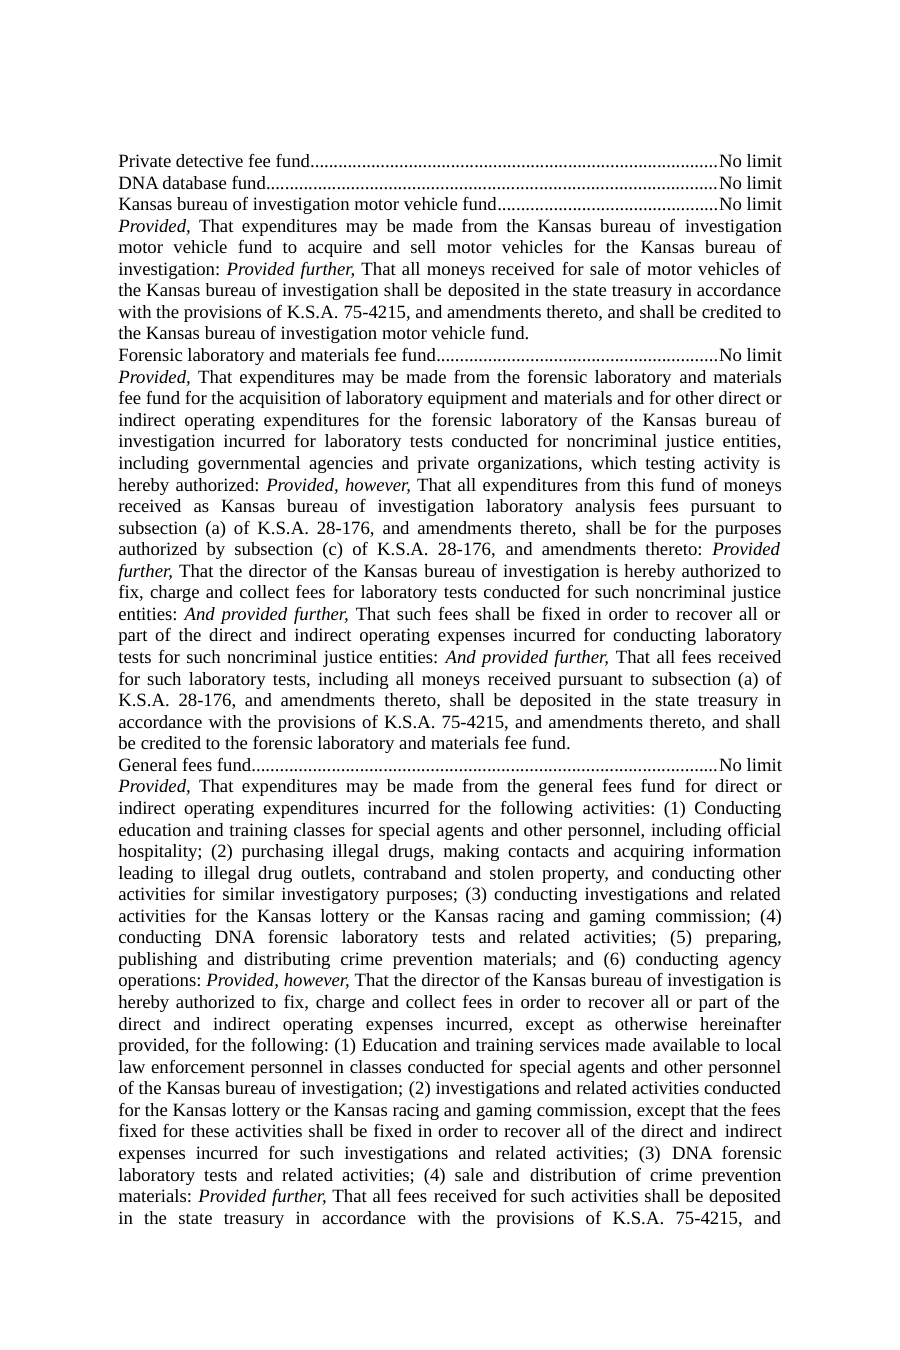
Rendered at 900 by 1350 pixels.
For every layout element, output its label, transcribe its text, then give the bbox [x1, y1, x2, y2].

text Provided, That expenditures may be made from the forensic laboratory and materials fee fund for the acquisition of laboratory equipment and materials and for other direct or indirect operating expenditures for the forensic laboratory of the Kansas bureau of investigation incurred for laboratory tests conducted for noncriminal justice entities, including governmental agencies and private organizations, which testing activity is hereby authorized: Provided, however, That all expenditures from this fund of moneys received as Kansas bureau of investigation laboratory analysis fees pursuant to subsection (a) of K.S.A. 28-176, and amendments thereto, shall be for the purposes authorized by subsection (c) of K.S.A. 28-176, and amendments thereto: Provided further, That the director of the Kansas bureau of investigation is hereby authorized to fix, charge and collect fees for laboratory tests conducted for such noncriminal justice entities: And provided further, That such fees shall be fixed in order to recover all or part of the direct and indirect operating expenses incurred for conducting laboratory tests for such noncriminal justice entities: And provided further, That all fees received for such laboratory tests, including all moneys received pursuant to subsection (a) of K.S.A. 28-176, and amendments thereto, shall be deposited in the state treasury in accordance with the provisions of K.S.A. 75-4215, and amendments thereto, and shall be credited to the forensic laboratory and materials fee fund. [118, 366, 782, 754]
text DNA database fund No limit [118, 172, 782, 193]
text Private detective fee fund No limit [118, 150, 782, 172]
text General fees fund No limit [118, 754, 782, 775]
text Provided, That expenditures may be made from the general fees fund for direct or indirect operating expenditures incurred for the following activities: (1) Conducting education and training classes for special agents and other personnel, including official hospitality; (2) purchasing illegal drugs, making contacts and acquiring information leading to illegal drug outlets, contraband and stolen property, and conducting other activities for similar investigatory purposes; (3) conducting investigations and related activities for the Kansas lottery or the Kansas racing and gaming commission; (4) conducting DNA forensic laboratory tests and related activities; (5) preparing, publishing and distributing crime prevention materials; and (6) conducting agency operations: Provided, however, That the director of the Kansas bureau of investigation is hereby authorized to fix, charge and collect fees in order to recover all or part of the direct and indirect operating expenses incurred, except as otherwise hereinafter provided, for the following: (1) Education and training services made available to local law enforcement personnel in classes conducted for special agents and other personnel of the Kansas bureau of investigation; (2) investigations and related activities conducted for the Kansas lottery or the Kansas racing and gaming commission, except that the fees fixed for these activities shall be fixed in order to recover all of the direct and indirect expenses incurred for such investigations and related activities; (3) DNA forensic laboratory tests and related activities; (4) sale and distribution of crime prevention materials: Provided further, That all fees received for such activities shall be deposited in the state treasury in accordance with the provisions of K.S.A. 75-4215, and [118, 775, 782, 1228]
text Provided, That expenditures may be made from the Kansas bureau of investigation motor vehicle fund to acquire and sell motor vehicles for the Kansas bureau of investigation: Provided further, That all moneys received for sale of motor vehicles of the Kansas bureau of investigation shall be deposited in the state treasury in accordance with the provisions of K.S.A. 75-4215, and amendments thereto, and shall be credited to the Kansas bureau of investigation motor vehicle fund. [118, 215, 782, 344]
text Forensic laboratory and materials fee fund No limit [118, 344, 782, 366]
text Kansas bureau of investigation motor vehicle fund No limit [118, 193, 782, 215]
